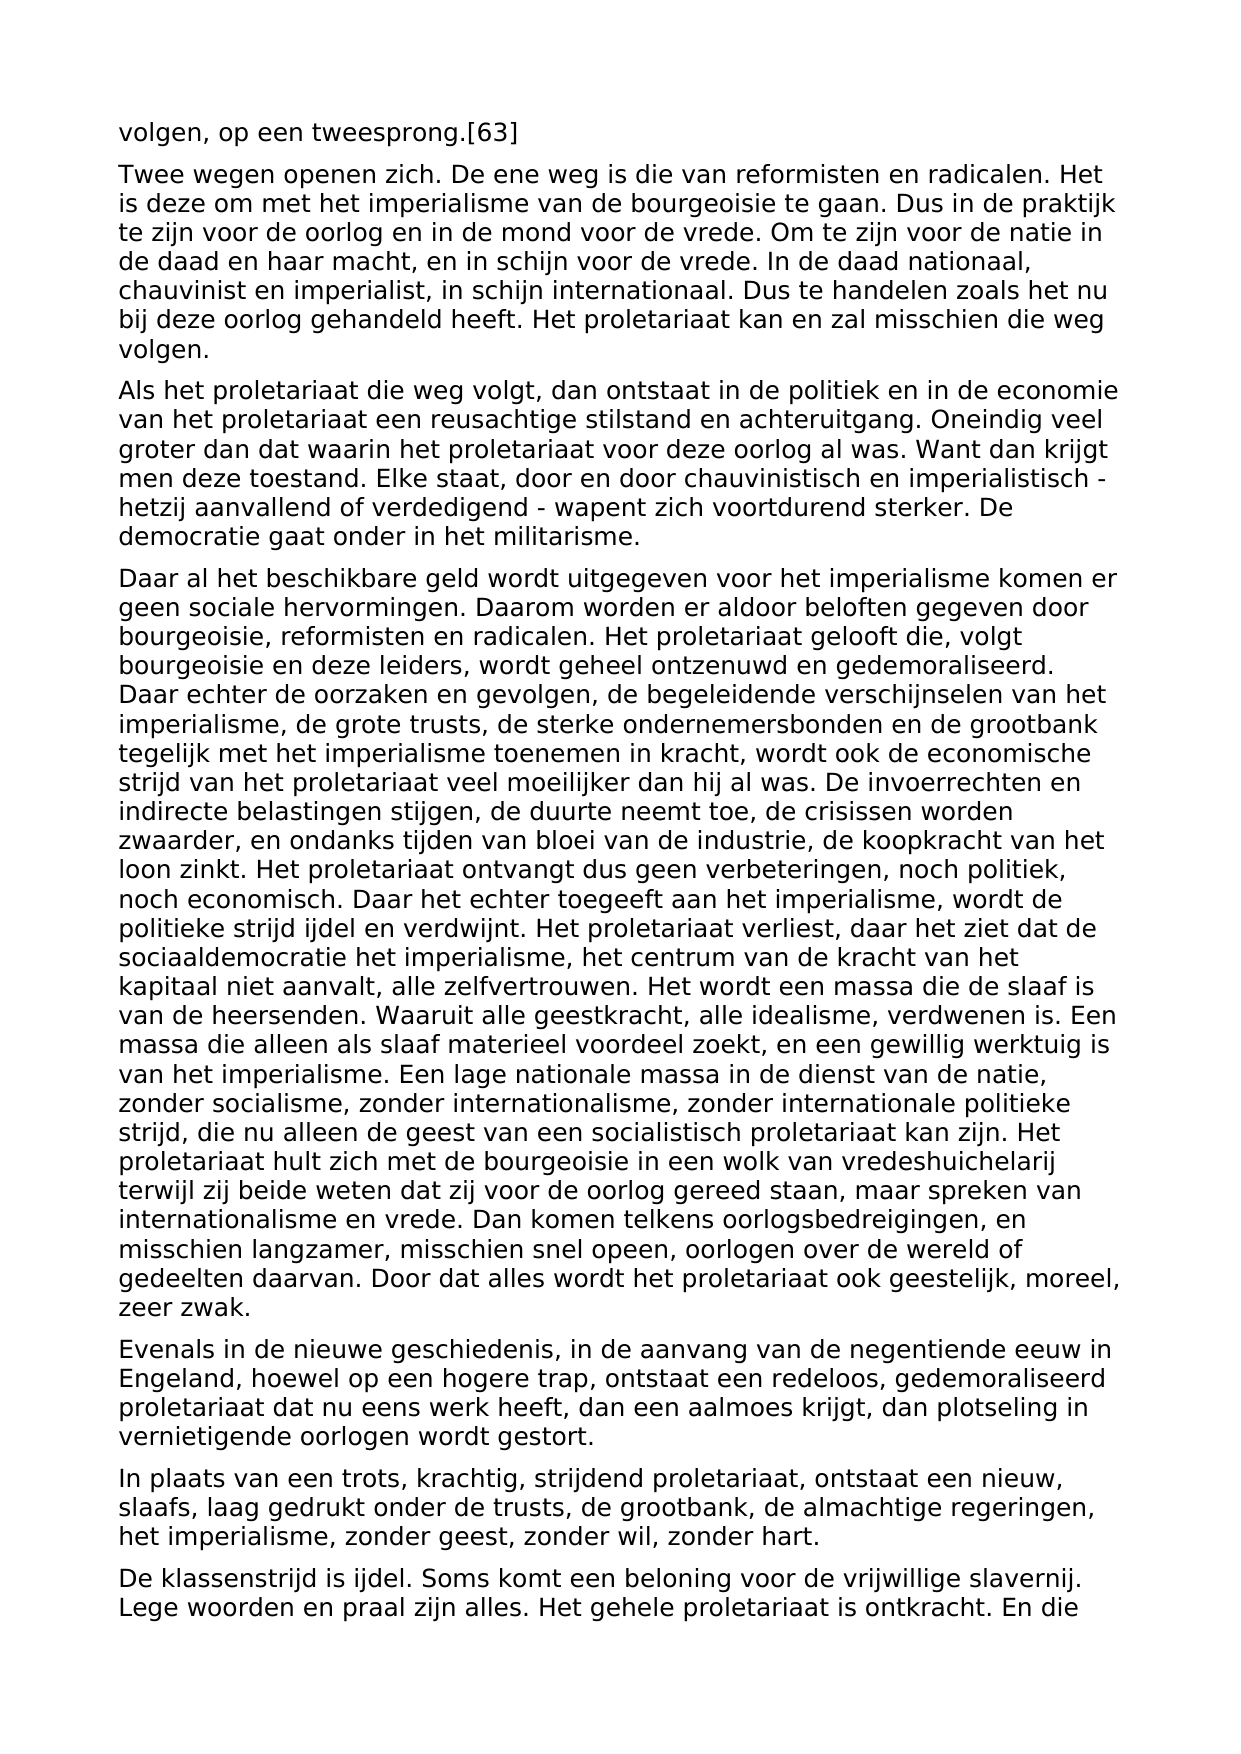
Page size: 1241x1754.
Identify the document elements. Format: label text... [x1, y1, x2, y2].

text Twee wegen openen zich. De ene weg is die van reformisten en radicalen. Het is deze om met het imperialisme van de bourgeoisie te gaan. Dus in de praktijk te zijn voor de oorlog en in de mond voor de vrede. Om te zijn voor de natie in de daad en haar macht, en in schijn voor de vrede. In de daad nationaal, chauvinist en imperialist, in schijn internationaal. Dus te handelen zoals het nu bij deze oorlog gehandeld heeft. Het proletariaat kan en zal misschien die weg volgen. [118, 160, 1122, 364]
text In plaats van een trots, krachtig, strijdend proletariaat, ontstaat een nieuw, slaafs, laag gedrukt onder de trusts, de grootbank, de almachtige regeringen, het imperialisme, zonder geest, zonder wil, zonder hart. [118, 1464, 1122, 1551]
text Evenals in de nieuwe geschiedenis, in de aanvang van de negentiende eeuw in Engeland, hoewel op een hogere trap, ontstaat een redeloos, gedemoraliseerd proletariaat dat nu eens werk heeft, dan een aalmoes krijgt, dan plotseling in vernietigende oorlogen wordt gestort. [118, 1335, 1122, 1451]
text Als het proletariaat die weg volgt, dan ontstaat in de politiek en in de economie van het proletariaat een reusachtige stilstand en achteruitgang. Oneindig veel groter dan dat waarin het proletariaat voor deze oorlog al was. Want dan krijgt men deze toestand. Elke staat, door en door chauvinistisch en imperialistisch - hetzij aanvallend of verdedigend - wapent zich voortdurend sterker. De democratie gaat onder in het militarisme. [118, 376, 1122, 551]
text Daar al het beschikbare geld wordt uitgegeven voor het imperialisme komen er geen sociale hervormingen. Daarom worden er aldoor beloften gegeven door bourgeoisie, reformisten en radicalen. Het proletariaat gelooft die, volgt bourgeoisie en deze leiders, wordt geheel ontzenuwd en gedemoraliseerd. Daar echter de oorzaken en gevolgen, de begeleidende verschijnselen van het imperialisme, de grote trusts, de sterke ondernemersbonden en de grootbank tegelijk met het imperialisme toenemen in kracht, wordt ook de economische strijd van het proletariaat veel moeilijker dan hij al was. De invoerrechten en indirecte belastingen stijgen, de duurte neemt toe, de crisissen worden zwaarder, en ondanks tijden van bloei van de industrie, de koopkracht van het loon zinkt. Het proletariaat ontvangt dus geen verbeteringen, noch politiek, noch economisch. Daar het echter toegeeft aan het imperialisme, wordt de politieke strijd ijdel en verdwijnt. Het proletariaat verliest, daar het ziet dat de sociaaldemocratie het imperialisme, het centrum van de kracht van het kapitaal niet aanvalt, alle zelfvertrouwen. Het wordt een massa die de slaaf is van de heersenden. Waaruit alle geestkracht, alle idealisme, verdwenen is. Een massa die alleen als slaaf materieel voordeel zoekt, en een gewillig werktuig is van het imperialisme. Een lage nationale massa in de dienst van de natie, zonder socialisme, zonder internationalisme, zonder internationale politieke strijd, die nu alleen de geest van een socialistisch proletariaat kan zijn. Het proletariaat hult zich met de bourgeoisie in een wolk van vredeshuichelarij terwijl zij beide weten dat zij voor de oorlog gereed staan, maar spreken van internationalisme en vrede. Dan komen telkens oorlogsbedreigingen, en misschien langzamer, misschien snel opeen, oorlogen over de wereld of gedeelten daarvan. Door dat alles wordt het proletariaat ook geestelijk, moreel, zeer zwak. [118, 564, 1122, 1322]
text volgen, op een tweesprong.[63] [118, 118, 1122, 147]
text De klassenstrijd is ijdel. Soms komt een beloning voor de vrijwillige slavernij. Lege woorden en praal zijn alles. Het gehele proletariaat is ontkracht. En die [118, 1564, 1122, 1622]
